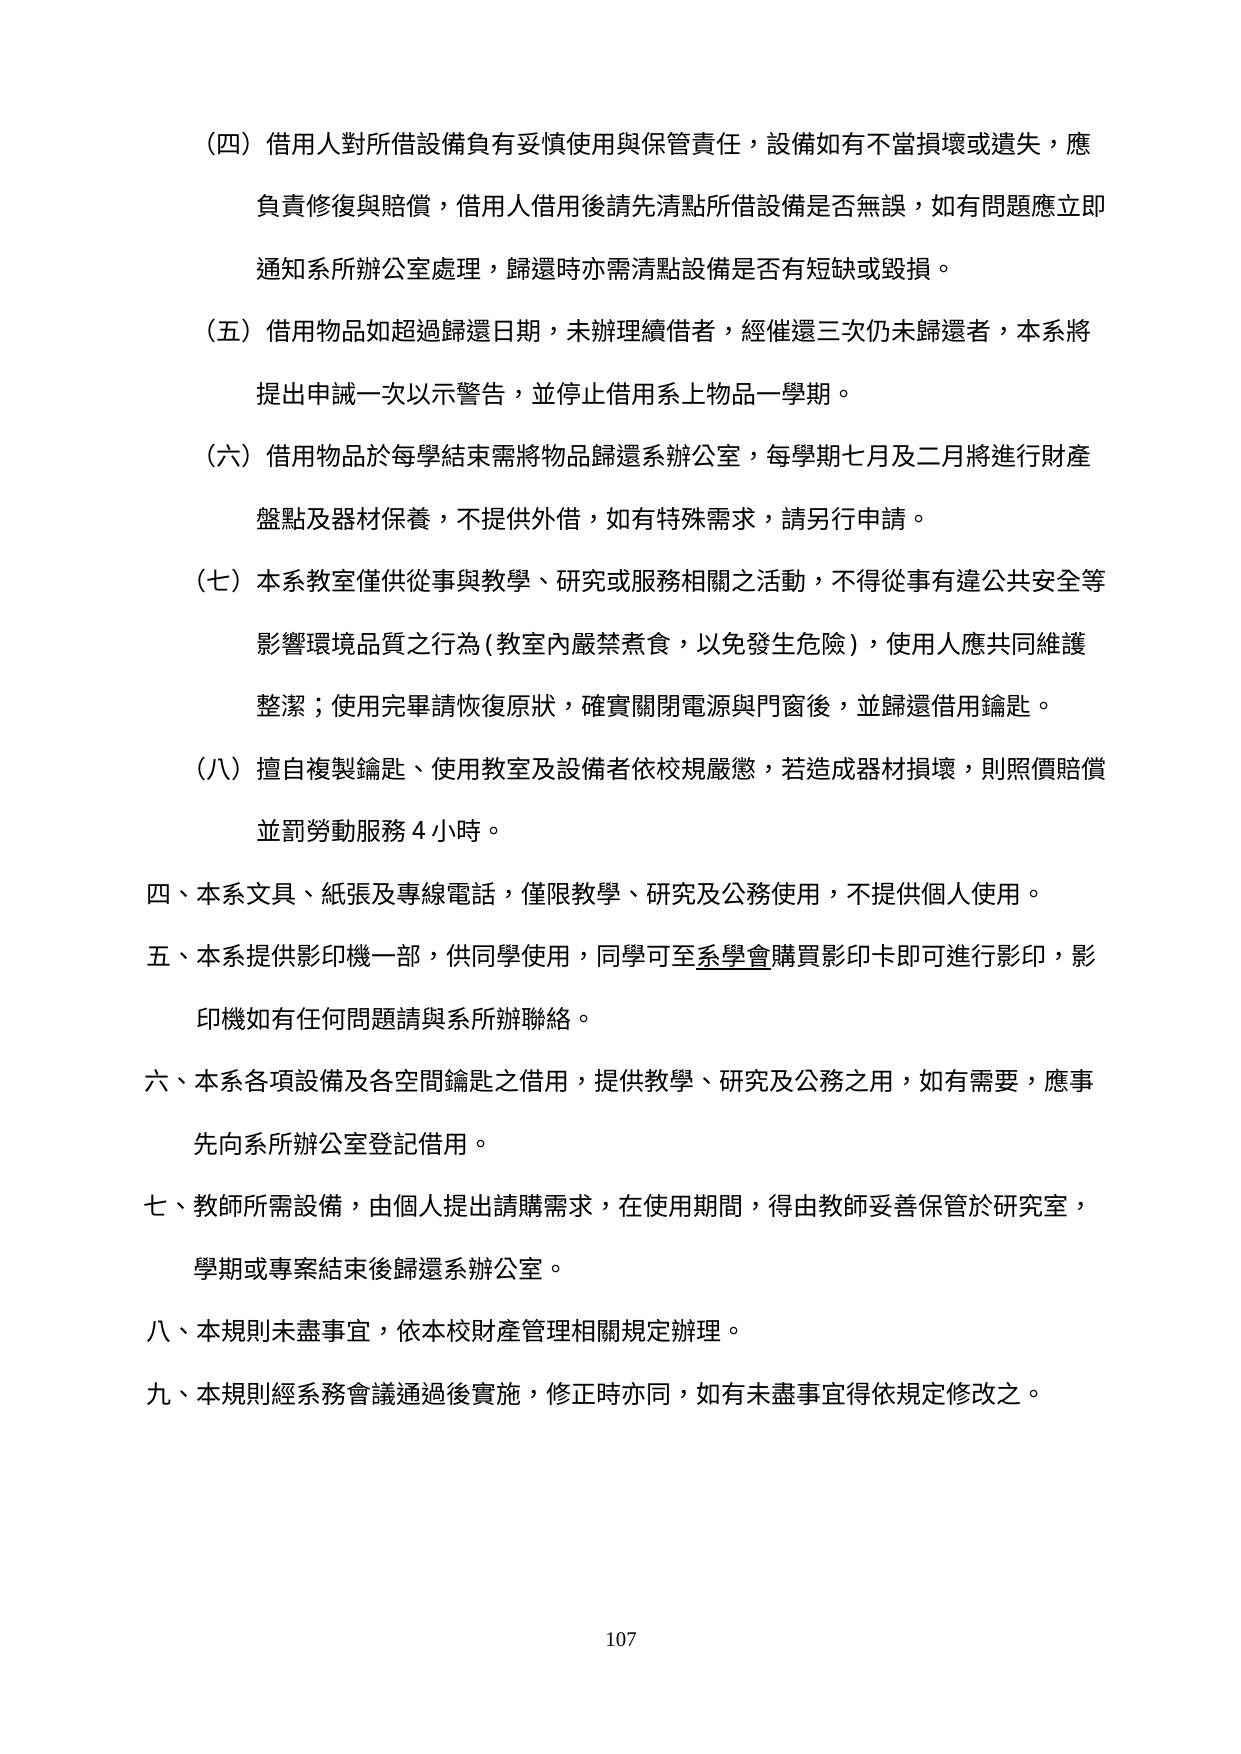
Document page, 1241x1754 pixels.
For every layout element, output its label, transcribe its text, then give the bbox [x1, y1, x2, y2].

text 四、本系文具、紙張及專線電話，僅限教學、研究及公務使用，不提供個人使用。 [146, 851, 1110, 913]
text 六、本系各項設備及各空間鑰匙之借用，提供教學、研究及公務之用，如有需要，應事先向系所辦公室登記借用。 [144, 1038, 1110, 1163]
text 五、本系提供影印機一部，供同學使用，同學可至系學會購買影印卡即可進行影印，影印機如有任何問題請與系所辦聯絡。 [146, 913, 1110, 1038]
text 九、本規則經系務會議通過後實施，修正時亦同，如有未盡事宜得依規定修改之。 [131, 1351, 1110, 1413]
text （五）借用物品如超過歸還日期，未辦理續借者，經催還三次仍未歸還者，本系將提出申誡一次以示警告，並停止借用系上物品一學期。 [131, 288, 1110, 413]
text 七、教師所需設備，由個人提出請購需求，在使用期間，得由教師妥善保管於研究室，學期或專案結束後歸還系辦公室。 [144, 1163, 1110, 1288]
text （四）借用人對所借設備負有妥慎使用與保管責任，設備如有不當損壞或遺失，應負責修復與賠償，借用人借用後請先清點所借設備是否無誤，如有問題應立即通知系所辦公室處理，歸還時亦需清點設備是否有短缺或毀損。 [131, 101, 1110, 288]
text 八、本規則未盡事宜，依本校財產管理相關規定辦理。 [131, 1288, 1110, 1351]
text （八）擅自複製鑰匙、使用教室及設備者依校規嚴懲，若造成器材損壞，則照價賠償並罰勞動服務4小時。 [181, 726, 1110, 851]
text （七）本系教室僅供從事與教學、研究或服務相關之活動，不得從事有違公共安全等影響環境品質之行為(教室內嚴禁煮食，以免發生危險)，使用人應共同維護整潔；使用完畢請恢復原狀，確實關閉電源與門窗後，並歸還借用鑰匙。 [181, 538, 1110, 726]
text （六）借用物品於每學結束需將物品歸還系辦公室，每學期七月及二月將進行財產盤點及器材保養，不提供外借，如有特殊需求，請另行申請。 [131, 413, 1110, 538]
